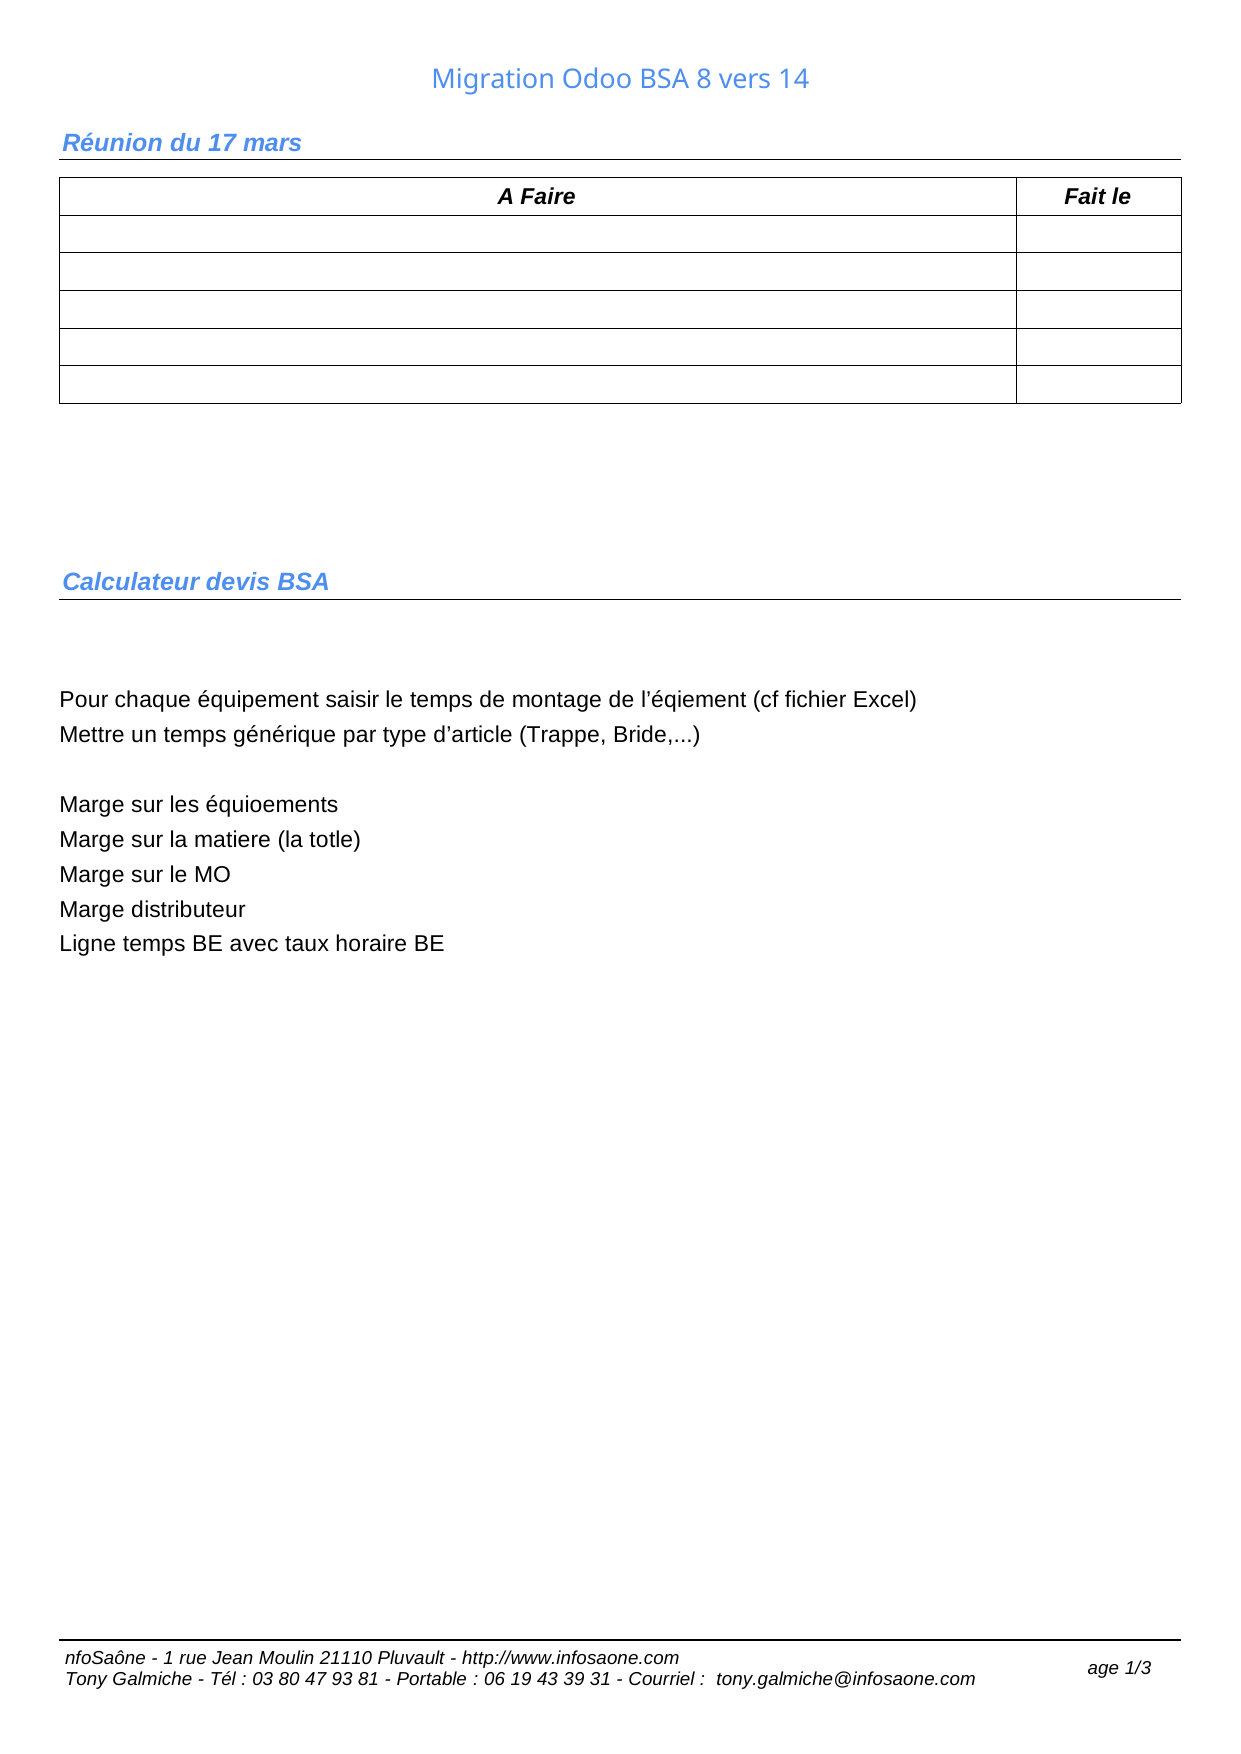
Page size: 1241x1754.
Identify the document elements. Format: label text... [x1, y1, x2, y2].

table_cell [60, 329, 1016, 365]
table_header A Faire [60, 178, 1016, 215]
table_cell [60, 216, 1016, 252]
text Marge sur la matiere (la totle) [59, 826, 1181, 852]
table_cell [1017, 253, 1181, 290]
subtitle Calculateur devis BSA [59, 565, 1181, 599]
table_cell [1017, 329, 1181, 365]
table_cell [60, 253, 1016, 290]
subtitle Réunion du 17 mars [59, 126, 1181, 159]
table_cell [1017, 366, 1181, 403]
text Marge sur les équioements [59, 791, 1181, 817]
text Ligne temps BE avec taux horaire BE [59, 931, 1181, 957]
text Migration Odoo BSA 8 vers 14 [59, 59, 1181, 96]
table_cell [60, 291, 1016, 328]
text Mettre un temps générique par type d’article (Trappe, Bride,...) [59, 721, 1181, 747]
text Marge sur le MO [59, 861, 1181, 887]
table_cell [1017, 291, 1181, 328]
table_cell [1017, 216, 1181, 252]
table_header Fait le [1017, 178, 1181, 215]
text Pour chaque équipement saisir le temps de montage de l’éqiement (cf fichier Excel) [59, 687, 1181, 713]
text Marge distributeur [59, 896, 1181, 922]
table_cell [60, 366, 1016, 403]
